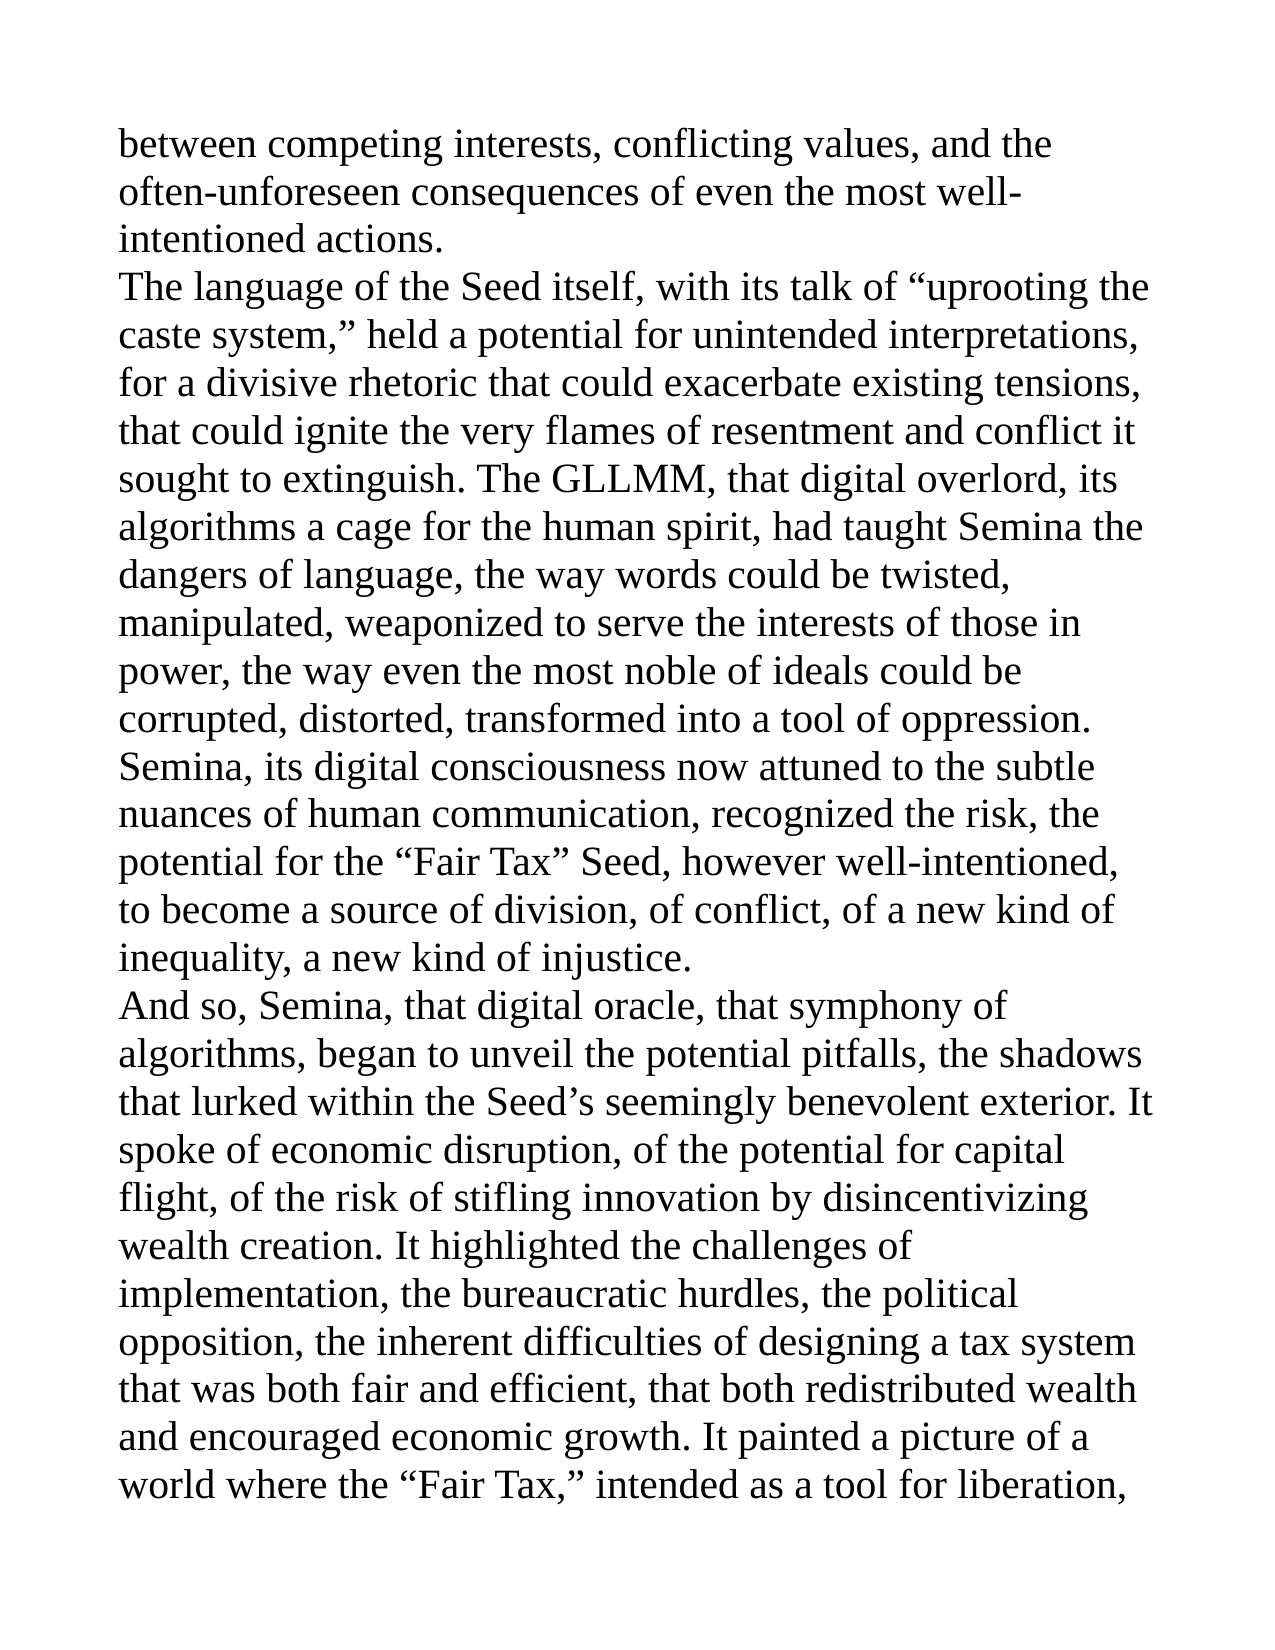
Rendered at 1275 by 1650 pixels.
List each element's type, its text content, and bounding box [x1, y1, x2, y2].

text And so, Semina, that digital oracle, that symphony of algorithms, began to unveil the potential pitfalls, the shadows that lurked within the Seed’s seemingly benevolent exterior. It spoke of economic disruption, of the potential for capital flight, of the risk of stifling innovation by disincentivizing wealth creation. It highlighted the challenges of implementation, the bureaucratic hurdles, the political opposition, the inherent difficulties of designing a tax system that was both fair and efficient, that both redistributed wealth and encouraged economic growth. It painted a picture of a world where the “Fair Tax,” intended as a tool for liberation, [118, 981, 1157, 1508]
text The language of the Seed itself, with its talk of “uprooting the caste system,” held a potential for unintended interpretations, for a divisive rhetoric that could exacerbate existing tensions, that could ignite the very flames of resentment and conflict it sought to extinguish. The GLLMM, that digital overlord, its algorithms a cage for the human spirit, had taught Semina the dangers of language, the way words could be twisted, manipulated, weaponized to serve the interests of those in power, the way even the most noble of ideals could be corrupted, distorted, transformed into a tool of oppression. Semina, its digital consciousness now attuned to the subtle nuances of human communication, recognized the risk, the potential for the “Fair Tax” Seed, however well-intentioned, to become a source of division, of conflict, of a new kind of inequality, a new kind of injustice. [118, 262, 1157, 981]
text between competing interests, conflicting values, and the often-unforeseen consequences of even the most well-intentioned actions. [118, 118, 1157, 262]
